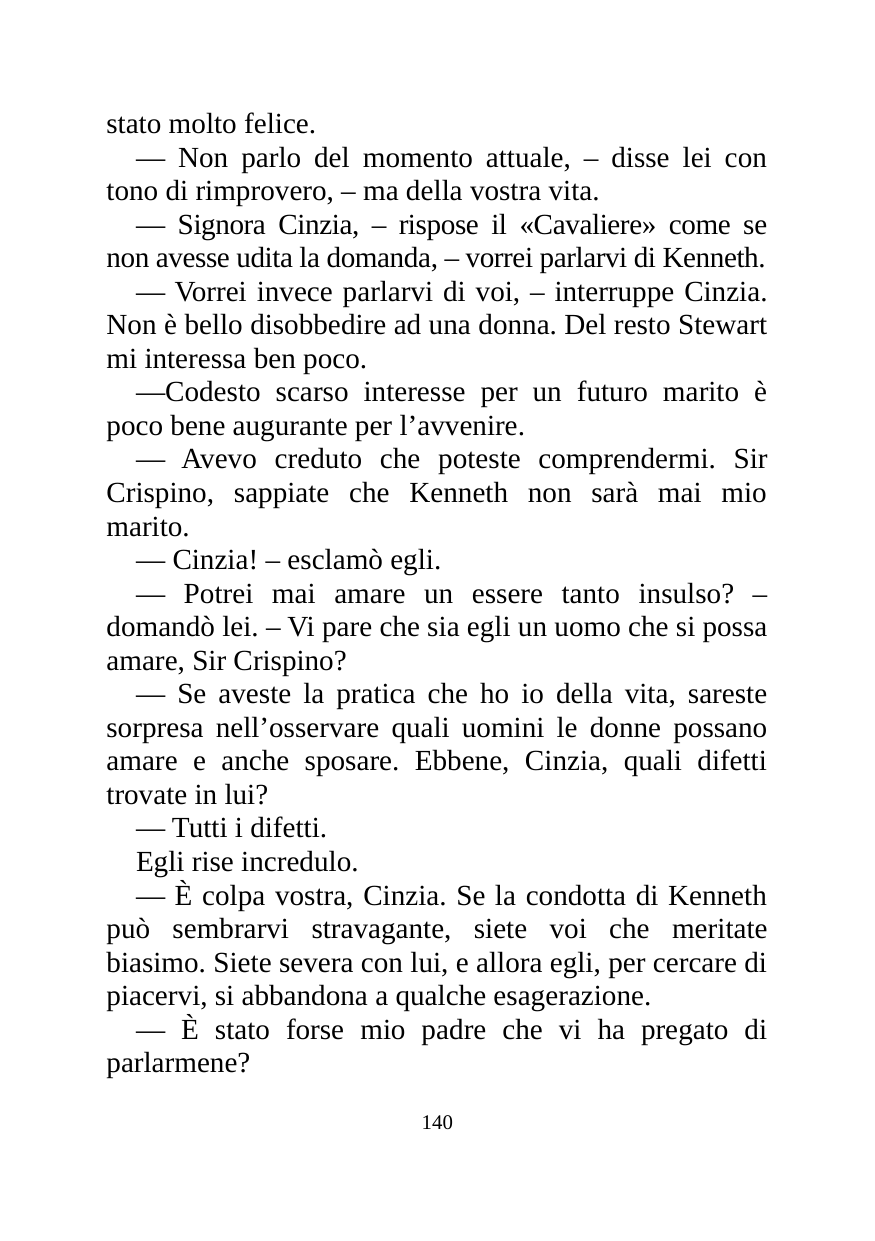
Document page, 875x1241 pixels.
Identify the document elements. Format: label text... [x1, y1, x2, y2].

text — Non parlo del momento attuale, – disse lei con tono di rimprovero, – ma della vostra vita. [106, 140, 768, 207]
text — È colpa vostra, Cinzia. Se la condotta di Kenneth può sembrarvi stravagante, siete voi che meritate biasimo. Siete severa con lui, e allora egli, per cercare di piacervi, si abbandona a qualche esagerazione. [106, 878, 768, 1012]
text stato molto felice. [106, 106, 768, 140]
text — Vorrei invece parlarvi di voi, – interruppe Cinzia. Non è bello disobbedire ad una donna. Del resto Stewart mi interessa ben poco. [106, 274, 768, 374]
text — Potrei mai amare un essere tanto insulso? – domandò lei. – Vi pare che sia egli un uomo che si possa amare, Sir Crispino? [106, 576, 768, 676]
text — Cinzia! – esclamò egli. [106, 542, 768, 576]
text Egli rise incredulo. [106, 844, 768, 878]
text — Se aveste la pratica che ho io della vita, sareste sorpresa nell’osservare quali uomini le donne possano amare e anche sposare. Ebbene, Cinzia, quali difetti trovate in lui? [106, 676, 768, 811]
text —Codesto scarso interesse per un futuro marito è poco bene augurante per l’avvenire. [106, 374, 768, 442]
text — È stato forse mio padre che vi ha pregato di parlarmene? [106, 1012, 768, 1079]
text — Avevo creduto che poteste comprendermi. Sir Crispino, sappiate che Kenneth non sarà mai mio marito. [106, 442, 768, 542]
text — Tutti i difetti. [106, 811, 768, 844]
text — Signora Cinzia, – rispose il «Cavaliere» come se non avesse udita la domanda, – vorrei parlarvi di Kenneth. [106, 207, 768, 274]
